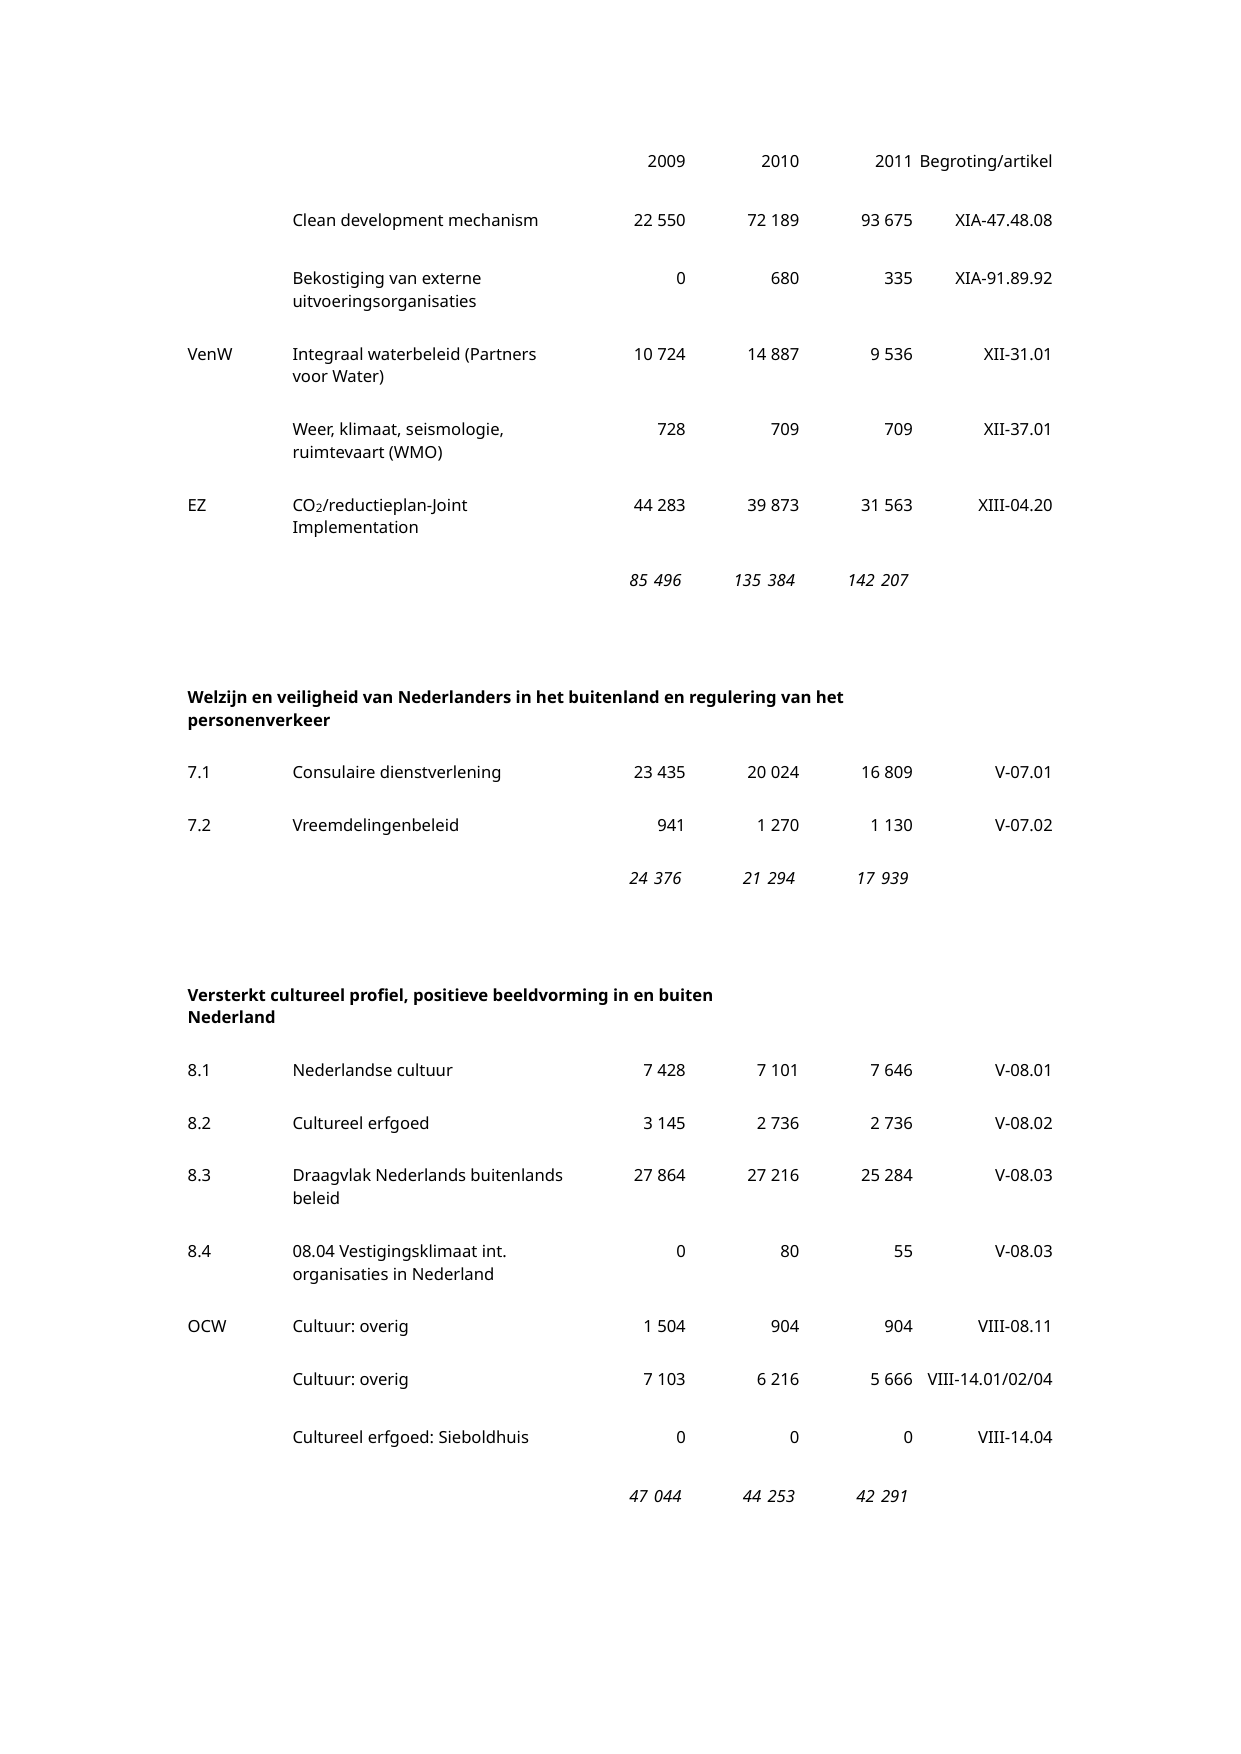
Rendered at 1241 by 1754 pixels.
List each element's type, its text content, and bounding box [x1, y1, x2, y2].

table_cell 7 101 [686, 1059, 799, 1111]
table_cell Cultureel erfgoed: Sieboldhuis [292, 1426, 572, 1484]
table_cell [572, 1543, 686, 1601]
table_cell VIII-08.11 [913, 1315, 1053, 1367]
table_cell [188, 569, 292, 627]
table_cell VIII-14.01/02/04 [913, 1368, 1053, 1426]
table_cell 8.2 [188, 1111, 292, 1164]
table_cell [686, 627, 799, 685]
table_cell [188, 209, 292, 267]
table_cell 44 253 [686, 1484, 799, 1543]
table_cell EZ [188, 493, 292, 568]
table_cell 16 809 [799, 761, 913, 813]
table_cell [292, 569, 572, 627]
table_cell Draagvlak Nederlands buitenlands beleid [292, 1164, 572, 1239]
table_cell 0 [572, 267, 686, 342]
table_cell 680 [686, 267, 799, 342]
table_cell [188, 1426, 292, 1484]
table_cell 904 [799, 1315, 913, 1367]
table_cell XII-37.01 [913, 418, 1053, 493]
table_cell [913, 866, 1053, 925]
table_cell 709 [799, 418, 913, 493]
table_cell 1 130 [799, 814, 913, 866]
table_cell XIA-91.89.92 [913, 267, 1053, 342]
table_cell [572, 925, 686, 983]
table_cell [913, 925, 1053, 983]
table_cell 39 873 [686, 493, 799, 568]
table_cell Cultureel erfgoed [292, 1111, 572, 1164]
table_cell 27 216 [686, 1164, 799, 1239]
table_cell [799, 1543, 913, 1601]
table_cell 5 666 [799, 1368, 913, 1426]
table_header 2009 [572, 150, 686, 208]
table_cell 0 [686, 1426, 799, 1484]
table_cell 2 736 [799, 1111, 913, 1164]
table_cell 17 939 [799, 866, 913, 925]
table_cell XIA-47.48.08 [913, 209, 1053, 267]
table_cell 31 563 [799, 493, 913, 568]
table_cell 904 [686, 1315, 799, 1367]
table_cell 93 675 [799, 209, 913, 267]
table_cell 55 [799, 1239, 913, 1315]
table_header Begroting/artikel [913, 150, 1053, 208]
table_cell 3 145 [572, 1111, 686, 1164]
table_cell [292, 627, 572, 685]
table_cell 25 284 [799, 1164, 913, 1239]
table_cell Cultuur: overig [292, 1368, 572, 1426]
table_cell [913, 983, 1053, 1058]
table_cell [572, 627, 686, 685]
table_cell 7.2 [188, 814, 292, 866]
table_cell [188, 418, 292, 493]
table_cell 0 [572, 1239, 686, 1315]
table_cell 08.04 Vestigingsklimaat int. organisaties in Nederland [292, 1239, 572, 1315]
table_cell [292, 925, 572, 983]
table_cell 135 384 [686, 569, 799, 627]
table_cell Nederlandse cultuur [292, 1059, 572, 1111]
table_cell 8.1 [188, 1059, 292, 1111]
table_cell 9 536 [799, 342, 913, 418]
table_cell Versterkt cultureel profiel, positieve beeldvorming in en buiten Nederland [188, 983, 799, 1058]
table_cell 8.4 [188, 1239, 292, 1315]
table_cell 44 283 [572, 493, 686, 568]
table_cell [188, 627, 292, 685]
table_cell [799, 983, 913, 1058]
table_cell 22 550 [572, 209, 686, 267]
table_cell 7.1 [188, 761, 292, 813]
table_cell [799, 627, 913, 685]
table_cell [913, 627, 1053, 685]
table_cell V-08.02 [913, 1111, 1053, 1164]
table_cell Cultuur: overig [292, 1315, 572, 1367]
table_cell 142 207 [799, 569, 913, 627]
table_cell Bekostiging van externe uitvoeringsorganisaties [292, 267, 572, 342]
table_cell 0 [572, 1426, 686, 1484]
table_cell 6 216 [686, 1368, 799, 1426]
table_cell 7 428 [572, 1059, 686, 1111]
table_cell V-07.02 [913, 814, 1053, 866]
table_cell 80 [686, 1239, 799, 1315]
table_cell [188, 267, 292, 342]
table_cell [913, 569, 1053, 627]
table_cell [913, 1543, 1053, 1601]
table_cell [686, 1543, 799, 1601]
table_cell 47 044 [572, 1484, 686, 1543]
table_cell Welzijn en veiligheid van Nederlanders in het buitenland en regulering van het personenverkeer [188, 685, 913, 761]
table_cell 1 504 [572, 1315, 686, 1367]
table_cell 0 [799, 1426, 913, 1484]
table_cell Consulaire dienstverlening [292, 761, 572, 813]
table_cell 941 [572, 814, 686, 866]
table_cell 10 724 [572, 342, 686, 418]
table_cell Weer, klimaat, seismologie, ruimtevaart (WMO) [292, 418, 572, 493]
table_cell 21 294 [686, 866, 799, 925]
table_cell OCW [188, 1315, 292, 1367]
table_cell Integraal waterbeleid (Partners voor Water) [292, 342, 572, 418]
table_cell 42 291 [799, 1484, 913, 1543]
table_cell V-08.03 [913, 1239, 1053, 1315]
table_header [188, 150, 572, 208]
table_cell 7 103 [572, 1368, 686, 1426]
table_cell 335 [799, 267, 913, 342]
table_cell XIII-04.20 [913, 493, 1053, 568]
table_cell [292, 1484, 572, 1543]
table_cell V-08.03 [913, 1164, 1053, 1239]
table_header 2010 [686, 150, 799, 208]
table_cell 709 [686, 418, 799, 493]
table_cell Clean development mechanism [292, 209, 572, 267]
table_header 2011 [799, 150, 913, 208]
table_cell [686, 925, 799, 983]
table_cell Vreemdelingenbeleid [292, 814, 572, 866]
table_cell 14 887 [686, 342, 799, 418]
table_cell V-07.01 [913, 761, 1053, 813]
table_cell 85 496 [572, 569, 686, 627]
table_cell 72 189 [686, 209, 799, 267]
table_cell 728 [572, 418, 686, 493]
table_cell [188, 1543, 292, 1601]
table_cell VenW [188, 342, 292, 418]
table_cell 20 024 [686, 761, 799, 813]
table_cell 27 864 [572, 1164, 686, 1239]
table_cell [913, 685, 1053, 761]
table_cell [188, 1484, 292, 1543]
table_cell [292, 866, 572, 925]
table_cell 2 736 [686, 1111, 799, 1164]
table_cell 8.3 [188, 1164, 292, 1239]
table_cell 23 435 [572, 761, 686, 813]
table_cell [292, 1543, 572, 1601]
table_cell [799, 925, 913, 983]
table_cell [913, 1484, 1053, 1543]
table_cell V-08.01 [913, 1059, 1053, 1111]
table_cell [188, 1368, 292, 1426]
table_cell 1 270 [686, 814, 799, 866]
table_cell [188, 866, 292, 925]
table_cell [188, 925, 292, 983]
table_cell CO2/reductieplan-Joint Implementation [292, 493, 572, 568]
table_cell XII-31.01 [913, 342, 1053, 418]
table_cell 24 376 [572, 866, 686, 925]
table_cell VIII-14.04 [913, 1426, 1053, 1484]
table_cell 7 646 [799, 1059, 913, 1111]
